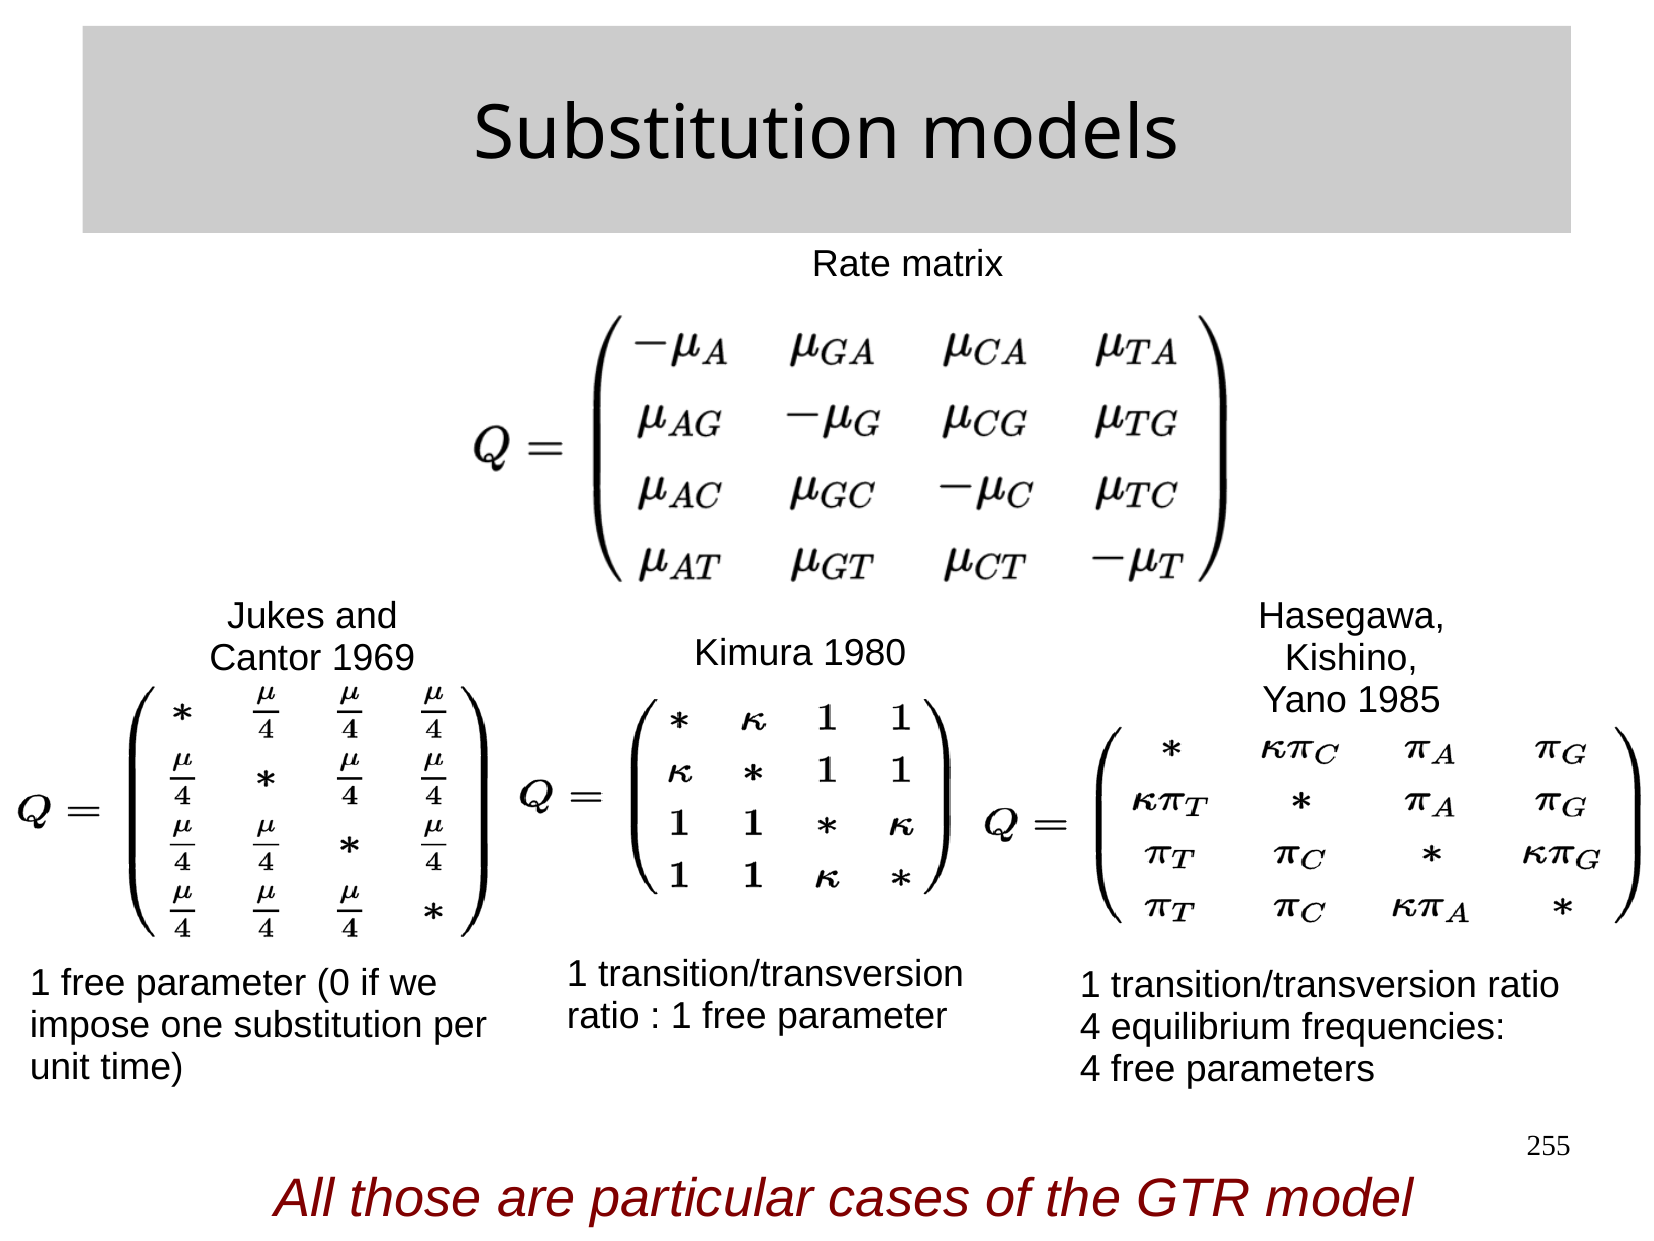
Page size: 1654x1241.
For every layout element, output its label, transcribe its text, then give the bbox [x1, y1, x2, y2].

title Substitution models [82, 25, 1571, 233]
text_box Kimura 1980 [679, 624, 935, 764]
text_box All those are particular cases of the GTR model [259, 1160, 1514, 1241]
text_box Rate matrix [660, 234, 1156, 334]
text_box 1 transition/transversion ratio : 1 free parameter [552, 945, 991, 1170]
text_box Hasegawa, Kishino, Yano 1985 [1224, 586, 1480, 728]
picture [515, 699, 961, 900]
text_box Jukes and Cantor 1969 [184, 586, 440, 727]
picture [4, 676, 506, 949]
picture [433, 300, 1252, 615]
picture [983, 725, 1654, 933]
text_box 1 transition/transversion ratio 4 equilibrium frequencies: 4 free parameters [1065, 955, 1636, 1111]
text_box 1 free parameter (0 if we impose one substitution per unit time) [15, 954, 552, 1096]
